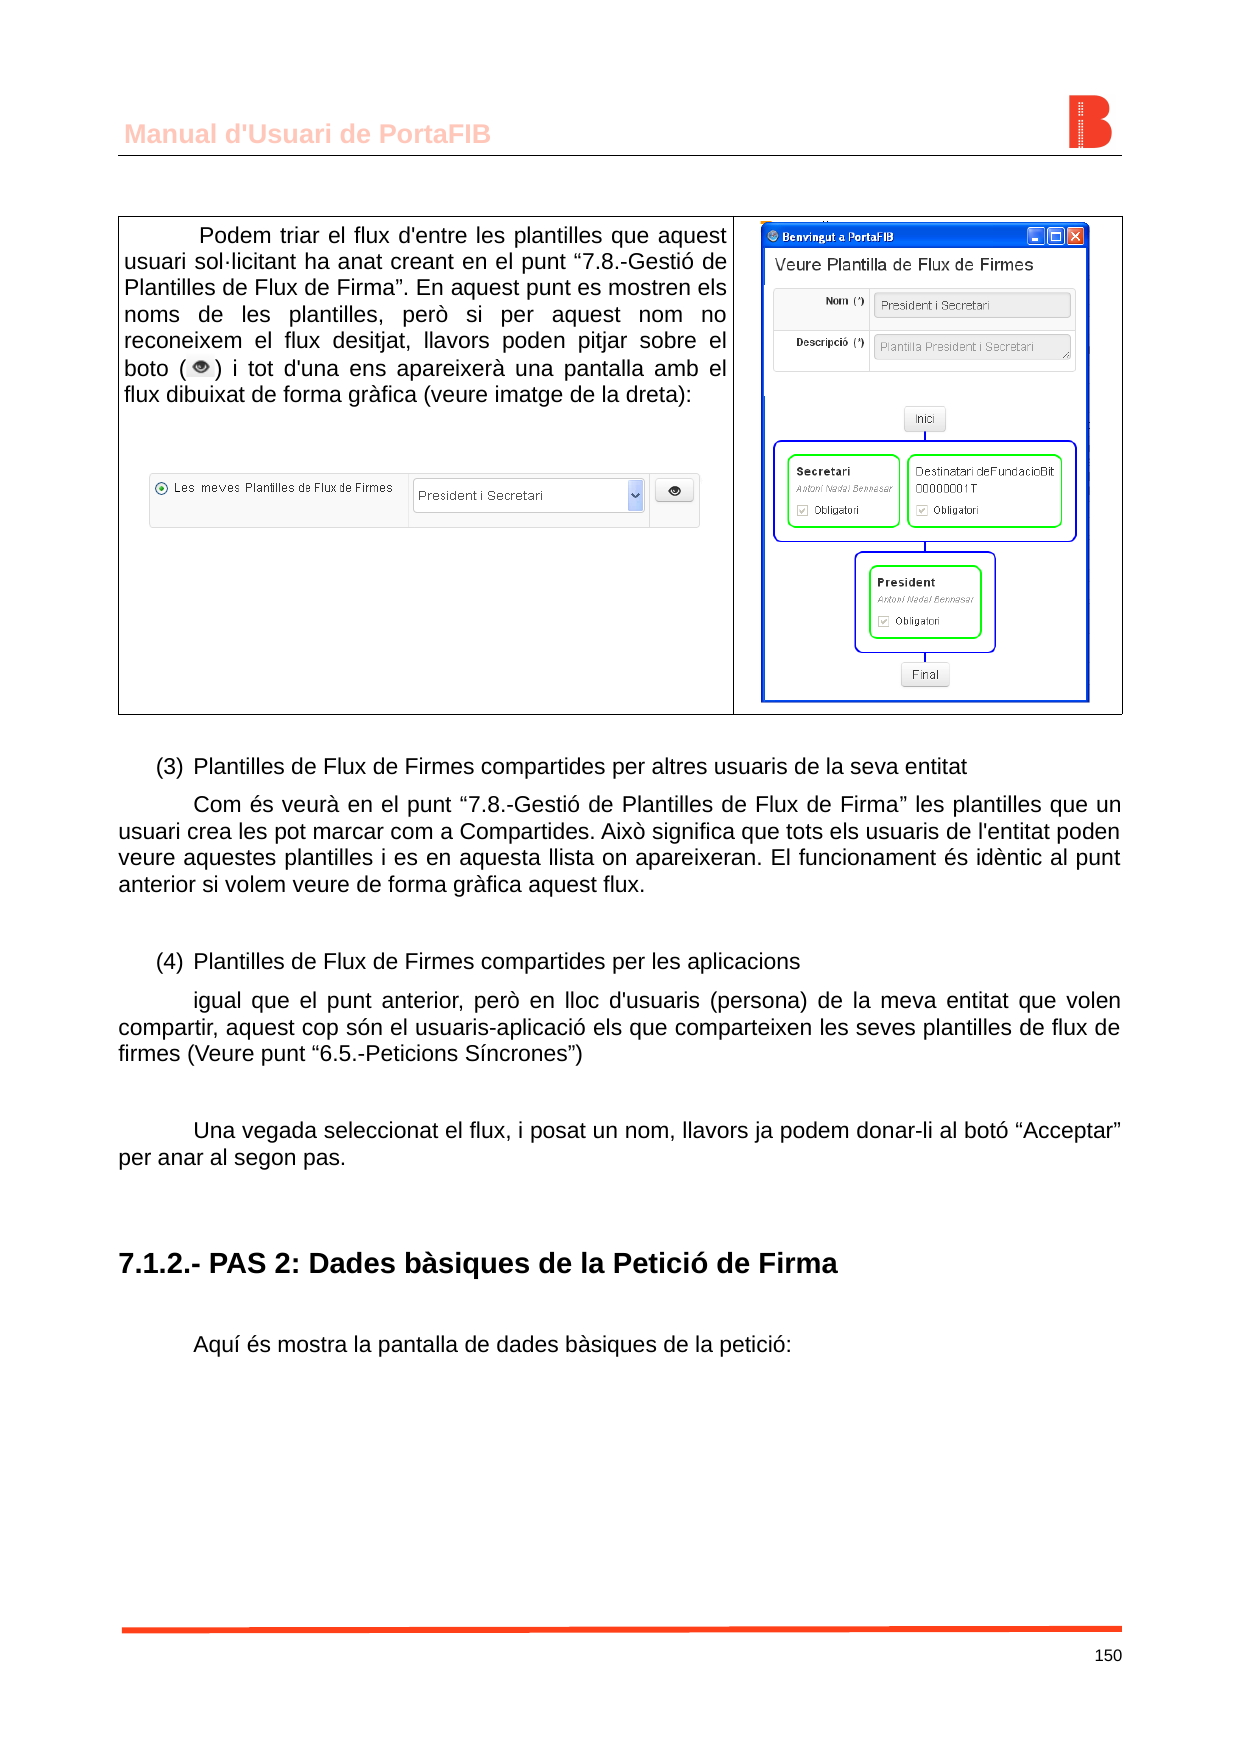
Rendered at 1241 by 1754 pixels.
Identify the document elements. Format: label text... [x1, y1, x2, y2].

text Una vegada seleccionat el flux, i posat un nom, llavors ja podem donar-li al botó “Acceptar” per anar al segon pas. [118, 1117, 1122, 1170]
list Plantilles de Flux de Firmes compartides per les aplicacions [156, 948, 1122, 974]
text Com és veurà en el punt “7.8Gestió de Plantilles de Flux de Firma” les plantilles que un usuari crea les pot marcar com a Compartides. Això significa que tots els usuaris de l'entitat poden veure aquestes plantilles i es en aquesta llista on apareixeran. El funcionament és idèntic al punt anterior si volem veure de forma gràfica aquest flux. [118, 791, 1122, 897]
list Plantilles de Flux de Firmes compartides per altres usuaris de la seva entitat [156, 753, 1122, 779]
table_header [734, 217, 1122, 714]
text igual que el punt anterior, però en lloc d'usuaris (persona) de la meva entitat que volen compartir, aquest cop són el usuaris-aplicació els que comparteixen les seves plantilles de flux de firmes (Veure punt “6.5Peticions Síncrones”) [118, 987, 1122, 1066]
picture [186, 353, 215, 377]
subtitle PAS 2: Dades bàsiques de la Petició de Firma [118, 1247, 1122, 1280]
table_header Podem triar el flux d'entre les plantilles que aquest usuari sol·licitant ha anat creant en el punt “7.8Gestió de Plantilles de Flux de Firma”. En aquest punt es mostren els noms de les plantilles, però si per aquest nom no reconeixem el flux desitjat, llavors poden pitjar sobre el boto () i tot d'una ens apareixerà una pantalla amb el flux dibuixat de forma gràfica (veure imatge de la dreta): [119, 217, 733, 714]
picture [1063, 94, 1117, 150]
picture [760, 221, 1095, 708]
picture [137, 459, 714, 537]
text Aquí és mostra la pantalla de dades bàsiques de la petició: [118, 1331, 1122, 1358]
